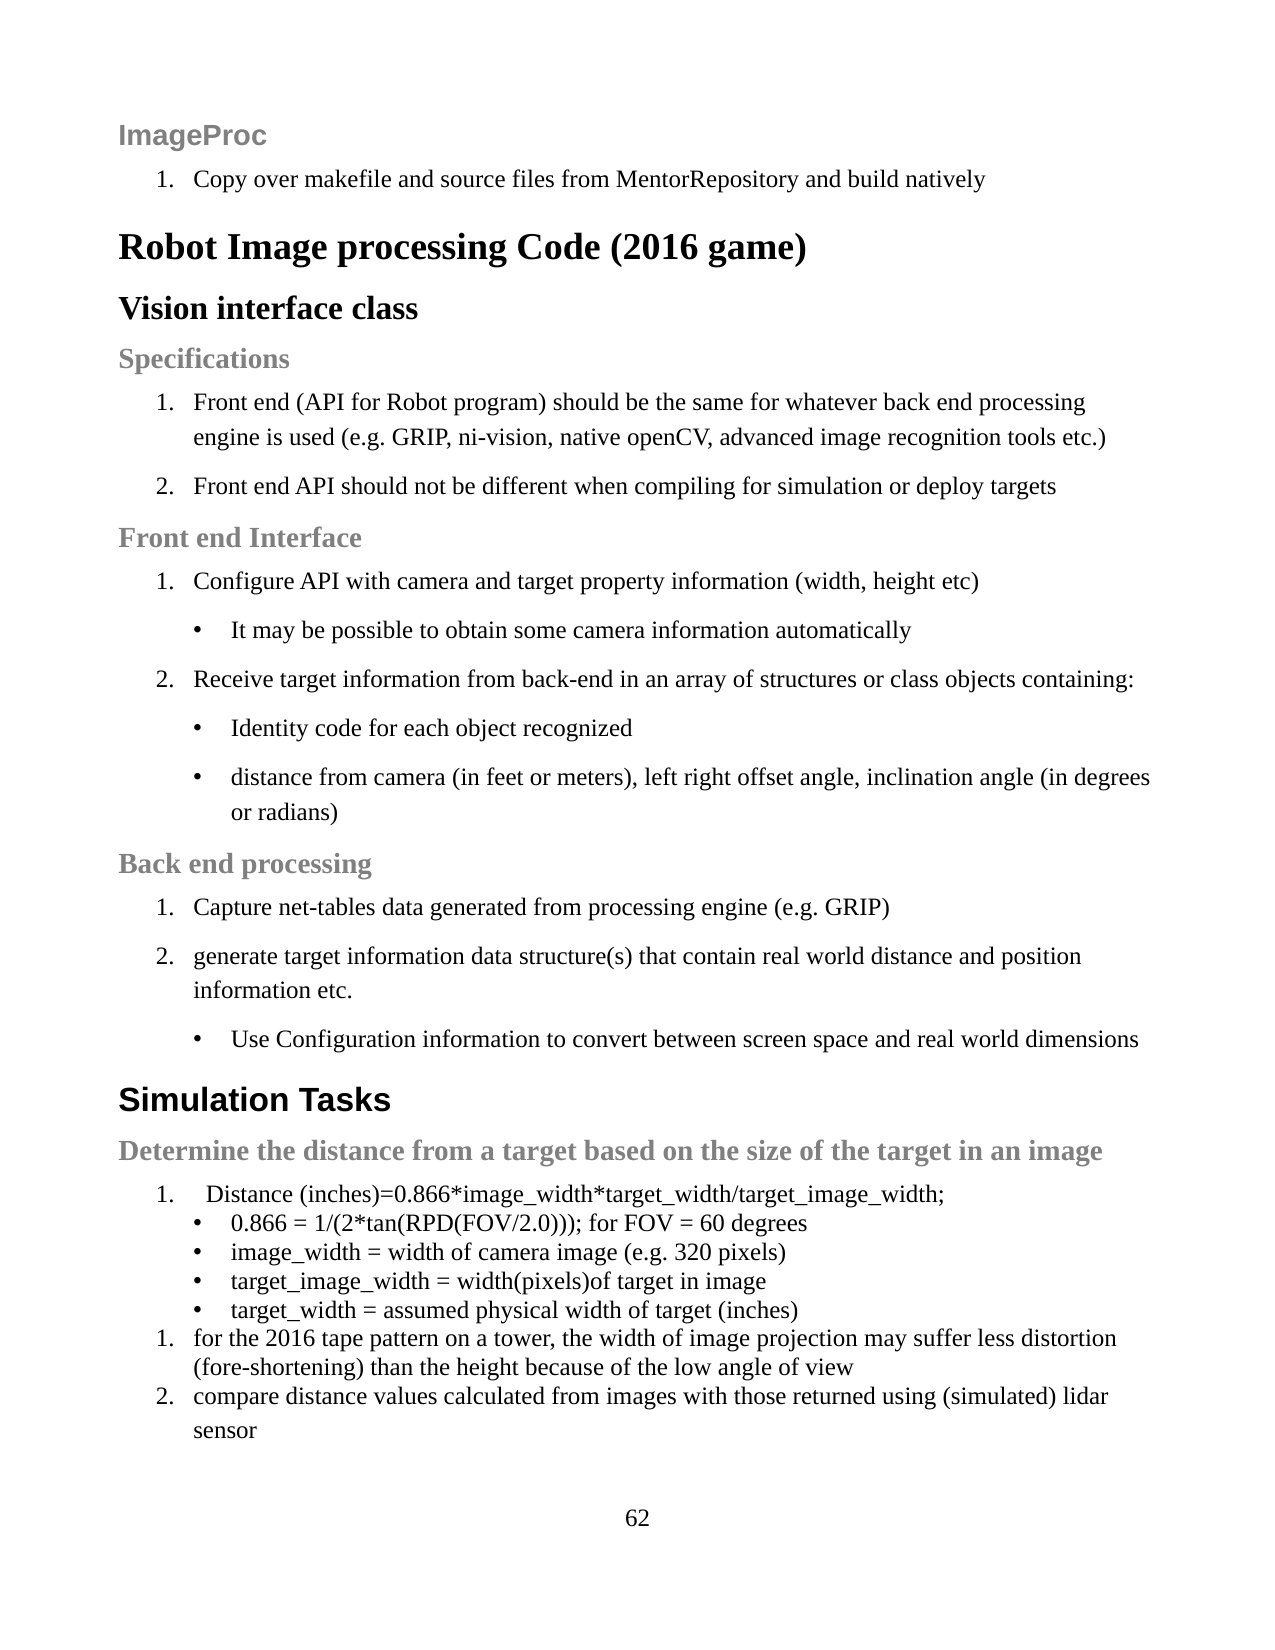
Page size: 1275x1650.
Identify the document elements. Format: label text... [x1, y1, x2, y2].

list Distance (inches)=0.866*image_width*target_width/target_image_width; [156, 1179, 1157, 1208]
list for the 2016 tape pattern on a tower, the width of image projection may suffer less distortion (fore-shortening) than the height because of the low angle of view [156, 1323, 1157, 1381]
list It may be possible to obtain some camera information automatically [193, 615, 1157, 644]
list Configure API with camera and target property information (width, height etc) [156, 566, 1157, 595]
list Front end API should not be different when compiling for simulation or deploy targets [156, 471, 1157, 500]
list target_image_width = width(pixels)of target in image [193, 1266, 1157, 1295]
list image_width = width of camera image (e.g. 320 pixels) [193, 1237, 1157, 1266]
list compare distance values calculated from images with those returned using (simulated) lidar sensor [156, 1381, 1157, 1444]
list Copy over makefile and source files from MentorRepository and build natively [156, 164, 1157, 193]
list Identity code for each object recognized [193, 713, 1157, 742]
list target_width = assumed physical width of target (inches) [193, 1295, 1157, 1323]
subtitle Simulation Tasks [118, 1080, 1157, 1118]
subtitle Determine the distance from a target based on the size of the target in an image [118, 1133, 1157, 1167]
list Receive target information from back-end in an array of structures or class objects containing: [156, 664, 1157, 693]
subtitle Back end processing [118, 846, 1157, 879]
list generate target information data structure(s) that contain real world distance and position information etc. [156, 941, 1157, 1004]
subtitle ImageProc [118, 118, 1157, 152]
list Capture net-tables data generated from processing engine (e.g. GRIP) [156, 892, 1157, 921]
subtitle Specifications [118, 341, 1157, 375]
list Front end (API for Robot program) should be the same for whatever back end processing engine is used (e.g. GRIP, ni-vision, native openCV, advanced image recognition tools etc.) [156, 387, 1157, 451]
subtitle Front end Interface [118, 520, 1157, 553]
list distance from camera (in feet or meters), left right offset angle, inclination angle (in degrees or radians) [193, 762, 1157, 826]
subtitle Robot Image processing Code (2016 game) [118, 224, 1157, 267]
list Use Configuration information to convert between screen space and real world dimensions [193, 1024, 1157, 1053]
list 0.866 = 1/(2*tan(RPD(FOV/2.0))); for FOV = 60 degrees [193, 1208, 1157, 1237]
subtitle Vision interface class [118, 288, 1157, 327]
